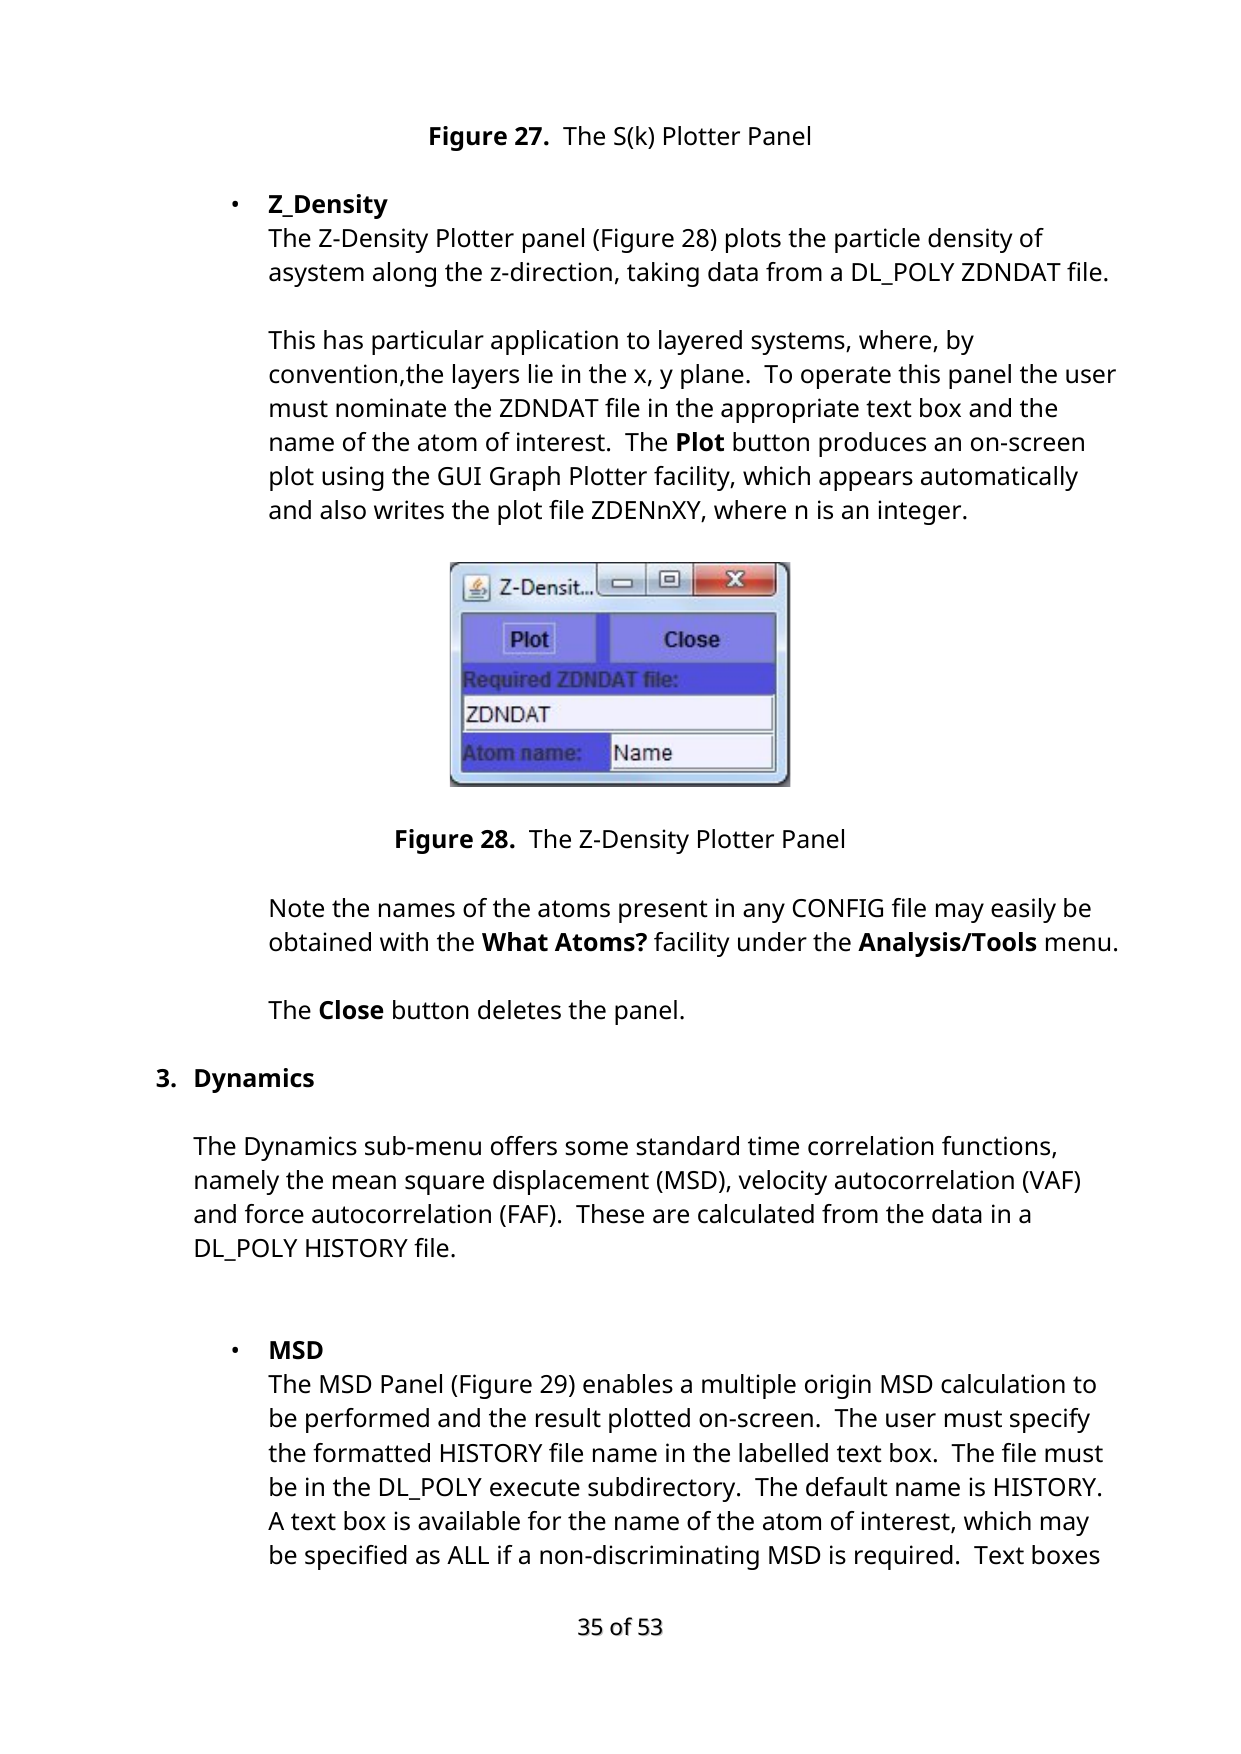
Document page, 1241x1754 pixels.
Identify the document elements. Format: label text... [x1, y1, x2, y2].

text The Dynamics sub-menu offers some standard time correlation functions, namely the mean square displacement (MSD), velocity autocorrelation (VAF) and force autocorrelation (FAF). These are calculated from the data in a DL_POLY HISTORY file. [193, 1129, 1122, 1265]
list MSD [230, 1333, 1122, 1367]
text The Close button deletes the panel. [268, 992, 1122, 1026]
list Dynamics [156, 1061, 1122, 1094]
text The Z-Density Plotter panel (Figure 28) plots the particle density of asystem along the z-direction, taking data from a DL_POLY ZDNDAT file. [268, 220, 1122, 288]
text Note the names of the atoms present in any CONFIG file may easily be obtained with the What Atoms? facility under the Analysis/Tools menu. [268, 890, 1122, 958]
text The MSD Panel (Figure 29) enables a multiple origin MSD calculation to be performed and the result plotted on-screen. The user must specify the formatted HISTORY file name in the labelled text box. The file must be in the DL_POLY execute subdirectory. The default name is HISTORY. A text box is available for the name of the atom of interest, which may be specified as ALL if a non-discriminating MSD is required. Text boxes [268, 1367, 1122, 1571]
text Figure 27. The S(k) Plotter Panel [118, 118, 1122, 152]
picture [449, 562, 791, 787]
list Z_Density [230, 186, 1122, 220]
text This has particular application to layered systems, where, by convention,the layers lie in the x, y plane. To operate this panel the user must nominate the ZDNDAT file in the appropriate text box and the name of the atom of interest. The Plot button produces an on-screen plot using the GUI Graph Plotter facility, which appears automatically and also writes the plot file ZDENnXY, where n is an integer. [268, 322, 1122, 527]
text Figure 28. The Z-Density Plotter Panel [118, 822, 1122, 856]
